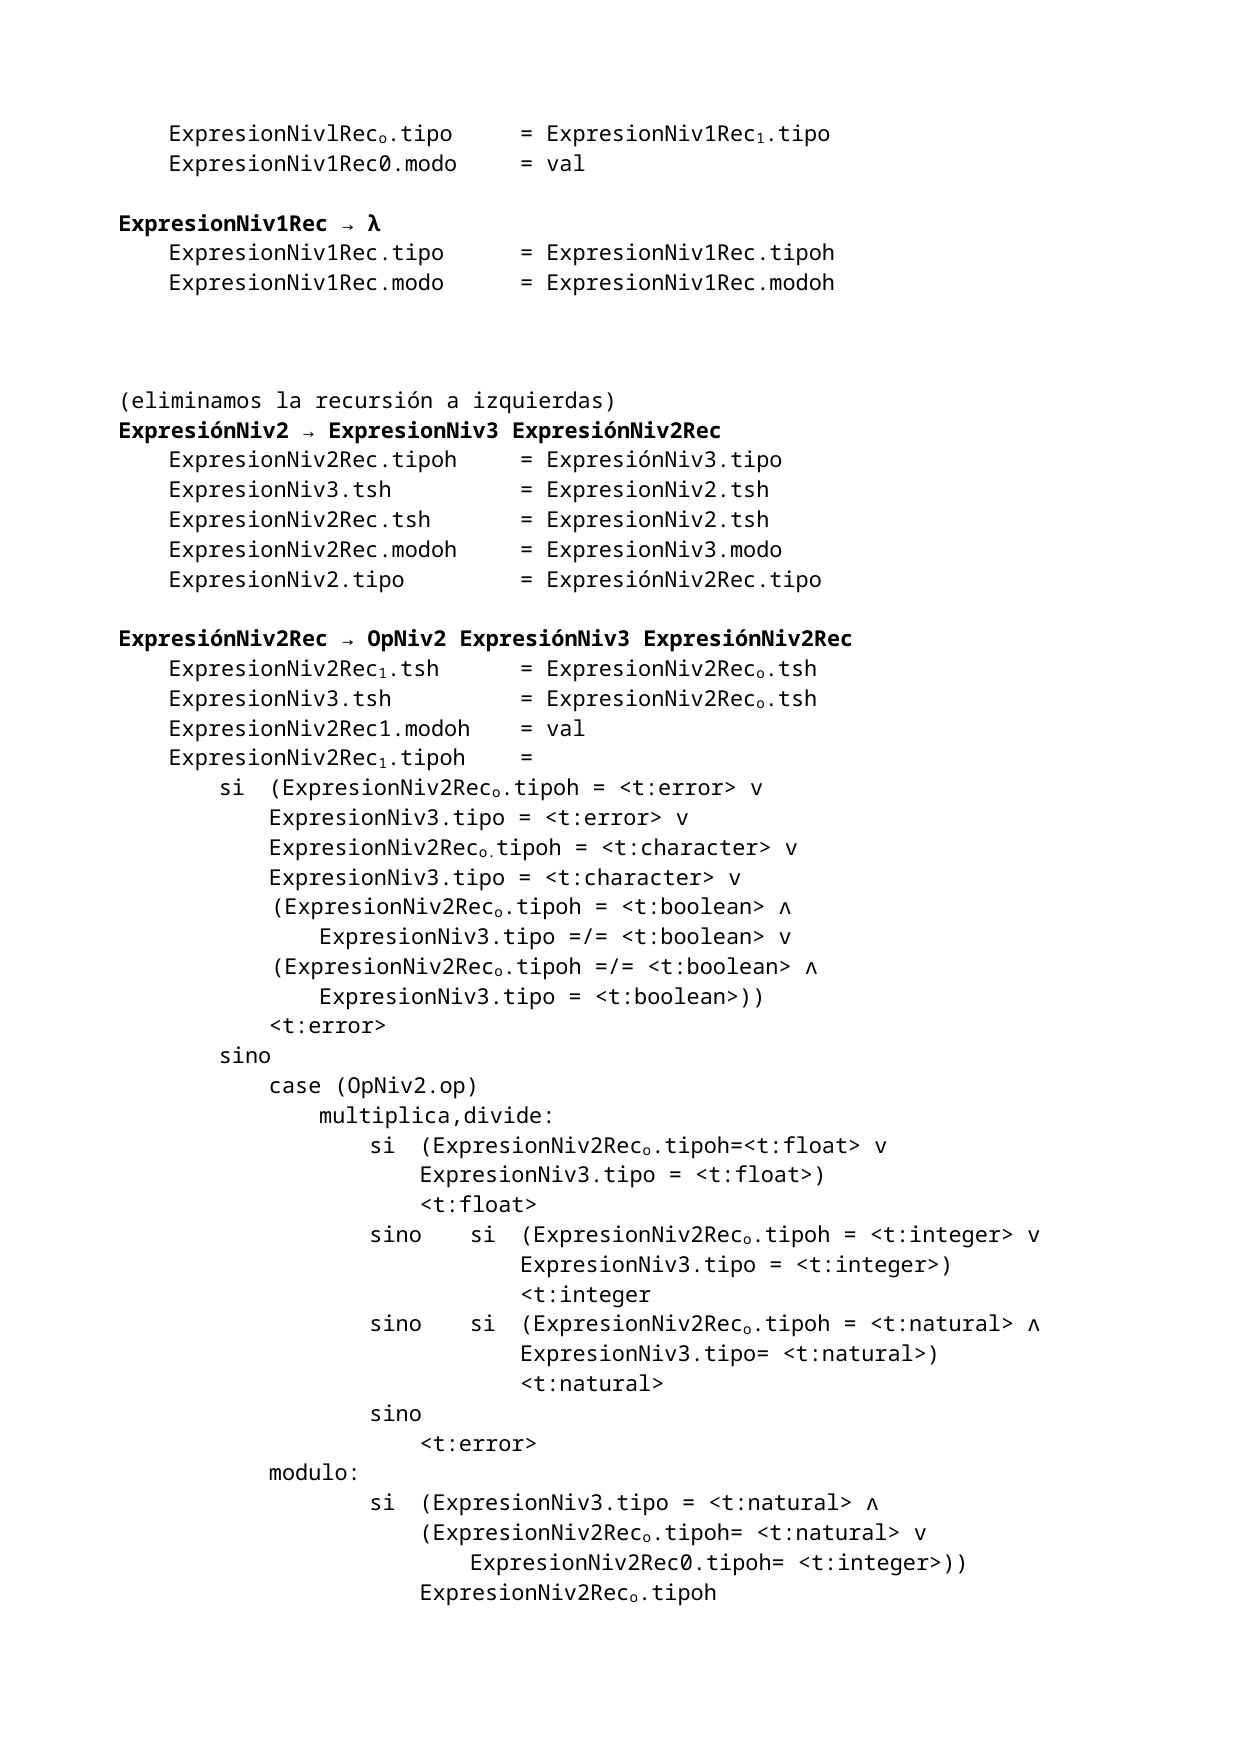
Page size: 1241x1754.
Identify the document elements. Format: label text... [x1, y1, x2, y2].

text ExpresionNiv3.tipo = <t:character> v [118, 862, 1122, 891]
text ExpresionNiv2Rec.tsh = ExpresionNiv2.tsh [118, 504, 1122, 534]
text (ExpresionNiv2Reco.tipoh= <t:natural> v ExpresionNiv2Rec0.tipoh= <t:integer>)) [118, 1517, 1122, 1577]
text (ExpresionNiv2Reco.tipoh = <t:boolean> ᴧ [118, 891, 1122, 921]
text ExpresionNiv3.tsh = ExpresionNiv2Reco.tsh [118, 683, 1122, 713]
text ExpresionNiv1Rec → λ [118, 207, 1122, 237]
text ExpresionNiv2Rec.tipoh = ExpresiónNiv3.tipo [118, 444, 1122, 474]
text sino si (ExpresionNiv2Reco.tipoh = <t:integer> v ExpresionNiv3.tipo = <t:integer>) [118, 1219, 1122, 1279]
text ExpresionNiv2Reco.tipoh [118, 1577, 1122, 1606]
text multiplica,divide: [118, 1100, 1122, 1130]
text ExpresionNiv2Rec.modoh = ExpresionNiv3.modo [118, 534, 1122, 564]
text ExpresionNiv1Rec0.modo = val [118, 148, 1122, 178]
text ExpresionNiv2.tipo = ExpresiónNiv2Rec.tipo [118, 564, 1122, 593]
text <t:integer [118, 1279, 1122, 1308]
text case (OpNiv2.op) [118, 1070, 1122, 1100]
text sino [118, 1398, 1122, 1428]
text (eliminamos la recursión a izquierdas) [118, 385, 1122, 415]
text <t:float> [118, 1189, 1122, 1219]
text ExpresionNiv3.tipo = <t:error> v [118, 802, 1122, 832]
text <t:error> [118, 1011, 1122, 1040]
text ExpresionNiv2Rec1.tsh = ExpresionNiv2Reco.tsh [118, 653, 1122, 683]
text ExpresionNivlReco.tipo = ExpresionNiv1Rec1.tipo [118, 118, 1122, 148]
text si (ExpresionNiv2Reco.tipoh = <t:error> v [118, 772, 1122, 802]
text ExpresionNiv3.tipo = <t:boolean>)) [118, 981, 1122, 1011]
text si (ExpresionNiv3.tipo = <t:natural> ᴧ [118, 1487, 1122, 1517]
text ExpresionNiv1Rec.modo = ExpresionNiv1Rec.modoh [118, 267, 1122, 297]
text ExpresionNiv1Rec.tipo = ExpresionNiv1Rec.tipoh [118, 237, 1122, 267]
text ExpresiónNiv2Rec → OpNiv2 ExpresiónNiv3 ExpresiónNiv2Rec [118, 623, 1122, 653]
text ExpresiónNiv2 → ExpresionNiv3 ExpresiónNiv2Rec [118, 415, 1122, 444]
text ExpresionNiv2Reco.tipoh = <t:character> v [118, 832, 1122, 862]
text si (ExpresionNiv2Reco.tipoh=<t:float> v ExpresionNiv3.tipo = <t:float>) [118, 1130, 1122, 1189]
text (ExpresionNiv2Reco.tipoh =/= <t:boolean> ᴧ [118, 951, 1122, 981]
text ExpresionNiv3.tsh = ExpresionNiv2.tsh [118, 474, 1122, 504]
text <t:natural> [118, 1368, 1122, 1398]
text sino si (ExpresionNiv2Reco.tipoh = <t:natural> ᴧ ExpresionNiv3.tipo= <t:natural>) [118, 1308, 1122, 1368]
text modulo: [118, 1457, 1122, 1487]
text <t:error> [118, 1428, 1122, 1457]
text ExpresionNiv2Rec1.tipoh = [118, 742, 1122, 772]
text sino [118, 1040, 1122, 1070]
text ExpresionNiv2Rec1.modoh = val [118, 713, 1122, 742]
text ExpresionNiv3.tipo =/= <t:boolean> v [118, 921, 1122, 951]
